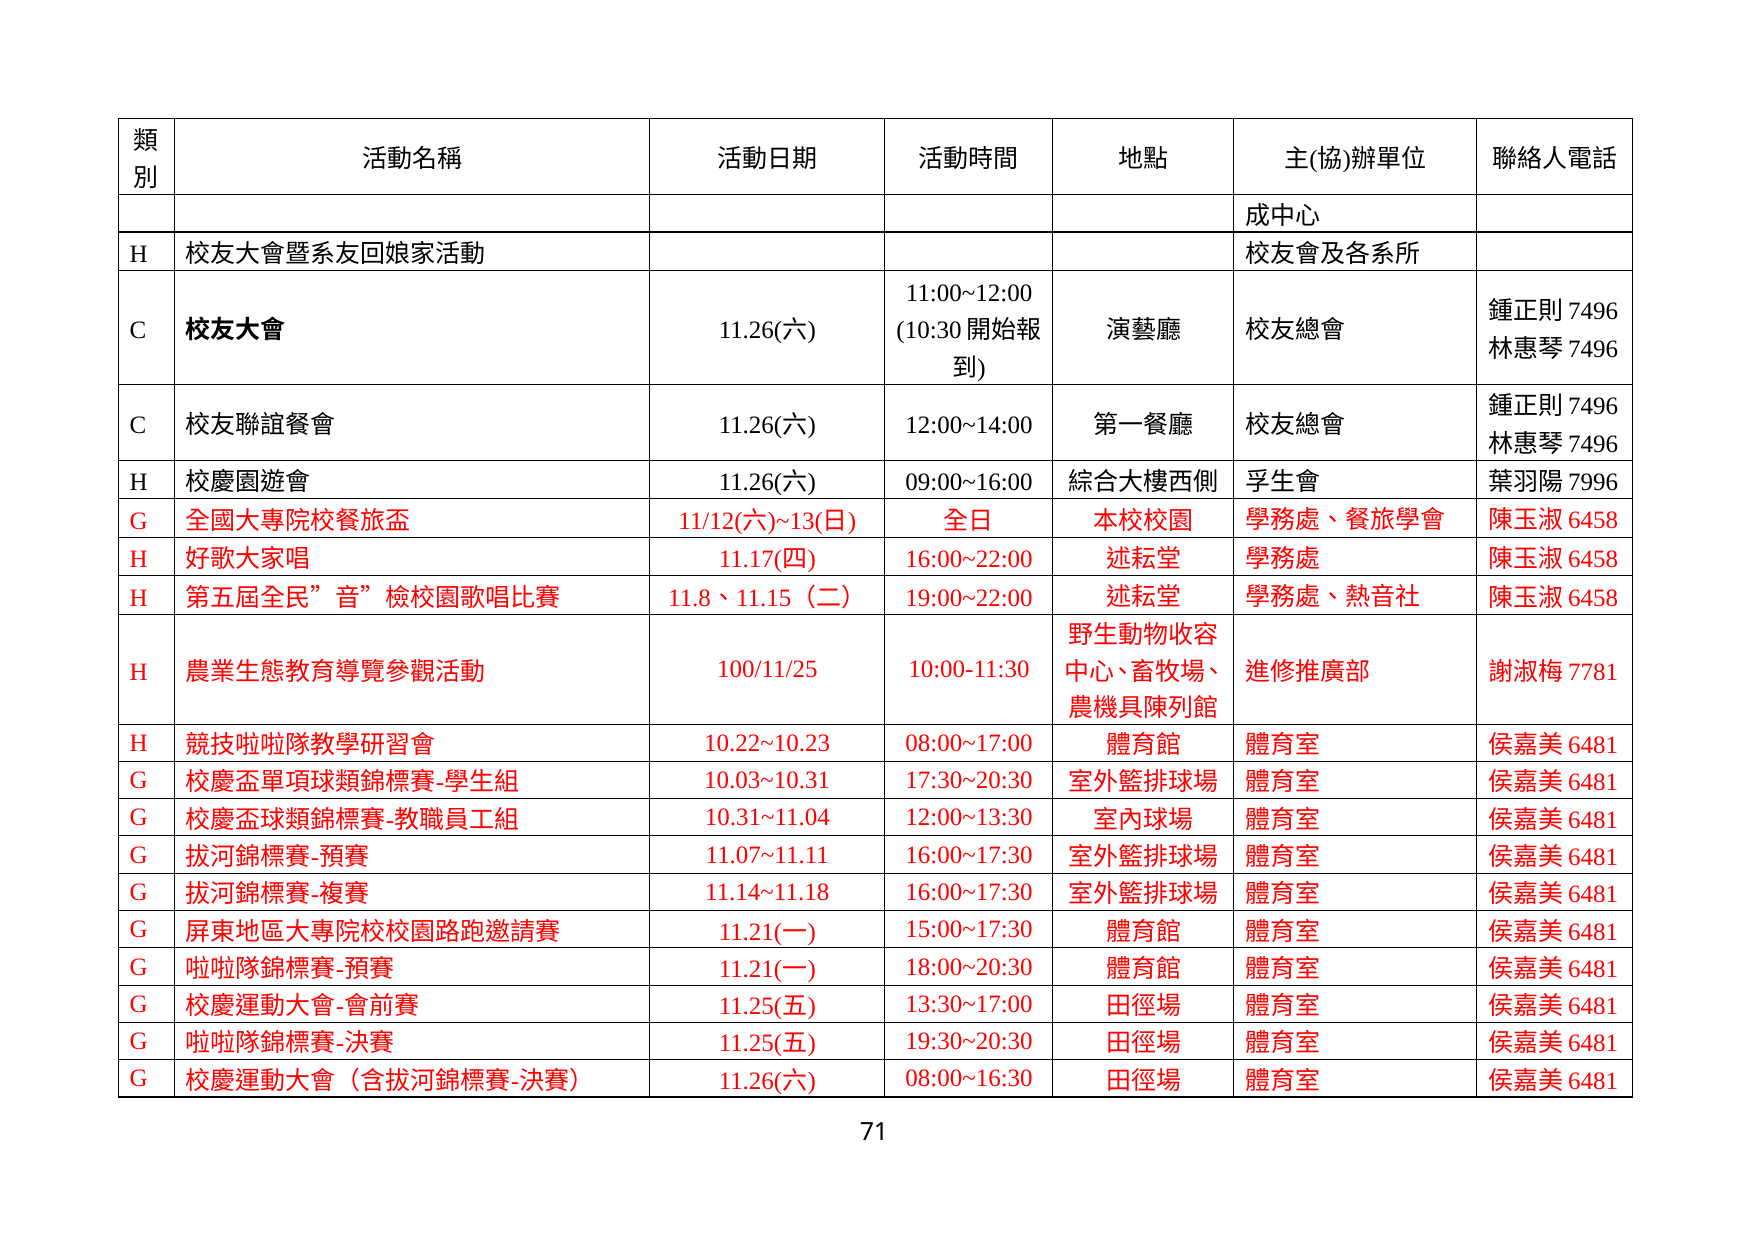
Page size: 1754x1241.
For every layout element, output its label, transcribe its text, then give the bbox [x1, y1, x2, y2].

table_cell 校慶運動大會-會前賽 [175, 986, 649, 1022]
table_cell 10.03~10.31 [650, 762, 884, 798]
table_cell 11.25(五) [650, 986, 884, 1022]
table_cell 校友總會 [1234, 271, 1476, 383]
table_cell G [119, 1023, 174, 1059]
table_cell C [119, 271, 174, 383]
table_cell 侯嘉美6481 [1477, 836, 1632, 873]
table_cell 述耘堂 [1053, 538, 1233, 575]
table_cell 體育室 [1234, 986, 1476, 1022]
table_cell 啦啦隊錦標賽-決賽 [175, 1023, 649, 1059]
table_cell 體育室 [1234, 1060, 1476, 1096]
table_cell C [119, 385, 174, 459]
table_cell 體育室 [1234, 836, 1476, 873]
table_cell 演藝廳 [1053, 271, 1233, 383]
table_cell [119, 195, 174, 231]
table_cell 18:00~20:30 [885, 948, 1052, 984]
table_cell 校慶盃單項球類錦標賽-學生組 [175, 762, 649, 798]
table_cell 08:00~17:00 [885, 725, 1052, 761]
table_cell 校友會及各系所 [1234, 233, 1476, 270]
table_cell 體育室 [1234, 874, 1476, 910]
table_cell 孚生會 [1234, 461, 1476, 498]
table_cell 16:00~17:30 [885, 874, 1052, 910]
table_header 活動日期 [650, 119, 884, 194]
table_cell 述耘堂 [1053, 576, 1233, 614]
table_cell 田徑場 [1053, 1023, 1233, 1059]
table_cell 田徑場 [1053, 986, 1233, 1022]
table_cell G [119, 874, 174, 910]
table_cell 校慶運動大會（含拔河錦標賽-決賽） [175, 1060, 649, 1096]
table_cell H [119, 461, 174, 498]
table_cell 15:00~17:30 [885, 911, 1052, 947]
table_cell 11/12(六)~13(日) [650, 499, 884, 537]
table_cell 11.17(四) [650, 538, 884, 575]
table_cell 體育館 [1053, 948, 1233, 984]
table_header 類別 [119, 119, 174, 194]
table_cell 農業生態教育導覽參觀活動 [175, 615, 649, 723]
table_cell H [119, 538, 174, 575]
table_cell 鍾正則7496 林惠琴7496 [1477, 271, 1632, 383]
table_cell 16:00~17:30 [885, 836, 1052, 873]
table_cell 鍾正則7496 林惠琴7496 [1477, 385, 1632, 459]
table_cell 好歌大家唱 [175, 538, 649, 575]
table_cell 08:00~16:30 [885, 1060, 1052, 1096]
table_cell 體育館 [1053, 725, 1233, 761]
table_cell 11.8、11.15（二） [650, 576, 884, 614]
table_cell 全國大專院校餐旅盃 [175, 499, 649, 537]
table_cell 11.26(六) [650, 461, 884, 498]
table_cell [1053, 195, 1233, 231]
table_cell 體育室 [1234, 948, 1476, 984]
table_cell G [119, 762, 174, 798]
table_cell 11.07~11.11 [650, 836, 884, 873]
table_cell 09:00~16:00 [885, 461, 1052, 498]
table_cell 進修推廣部 [1234, 615, 1476, 723]
table_cell 葉羽陽7996 [1477, 461, 1632, 498]
table_cell 10.31~11.04 [650, 799, 884, 835]
table_cell 學務處、餐旅學會 [1234, 499, 1476, 537]
table_cell [1477, 195, 1632, 231]
table_cell 體育室 [1234, 911, 1476, 947]
table_cell 17:30~20:30 [885, 762, 1052, 798]
table_cell [650, 233, 884, 270]
table_cell 100/11/25 [650, 615, 884, 723]
table_cell 綜合大樓西側 [1053, 461, 1233, 498]
table_header 主(協)辦單位 [1234, 119, 1476, 194]
table_cell [1053, 233, 1233, 270]
table_cell 拔河錦標賽-預賽 [175, 836, 649, 873]
table_cell 體育館 [1053, 911, 1233, 947]
table_cell 11.21(一) [650, 948, 884, 984]
table_cell 校友總會 [1234, 385, 1476, 459]
table_cell 11.14~11.18 [650, 874, 884, 910]
table_cell H [119, 725, 174, 761]
table_cell 體育室 [1234, 762, 1476, 798]
table_cell [1477, 233, 1632, 270]
table_cell 競技啦啦隊教學研習會 [175, 725, 649, 761]
table_cell 12:00~13:30 [885, 799, 1052, 835]
table_cell G [119, 1060, 174, 1096]
table_cell H [119, 576, 174, 614]
table_cell 19:00~22:00 [885, 576, 1052, 614]
table_cell 野生動物收容中心、畜牧場、農機具陳列館 [1053, 615, 1233, 723]
table_cell 侯嘉美6481 [1477, 948, 1632, 984]
table_cell 全日 [885, 499, 1052, 537]
table_cell G [119, 986, 174, 1022]
table_cell 侯嘉美6481 [1477, 911, 1632, 947]
table_cell 11.21(一) [650, 911, 884, 947]
table_header 聯絡人電話 [1477, 119, 1632, 194]
table_cell 10.22~10.23 [650, 725, 884, 761]
table_cell 13:30~17:00 [885, 986, 1052, 1022]
table_cell 11.25(五) [650, 1023, 884, 1059]
table_cell 室外籃排球場 [1053, 836, 1233, 873]
table_cell G [119, 836, 174, 873]
table_cell 校慶園遊會 [175, 461, 649, 498]
table_header 地點 [1053, 119, 1233, 194]
table_cell G [119, 499, 174, 537]
table_cell 第五屆全民”音”檢校園歌唱比賽 [175, 576, 649, 614]
table_cell 11.26(六) [650, 1060, 884, 1096]
table_cell 侯嘉美6481 [1477, 1060, 1632, 1096]
table_cell 室外籃排球場 [1053, 874, 1233, 910]
table_cell 侯嘉美6481 [1477, 874, 1632, 910]
table_cell 16:00~22:00 [885, 538, 1052, 575]
table_cell 侯嘉美6481 [1477, 799, 1632, 835]
table_cell H [119, 233, 174, 270]
table_cell H [119, 615, 174, 723]
table_cell 校慶盃球類錦標賽-教職員工組 [175, 799, 649, 835]
table_cell 體育室 [1234, 725, 1476, 761]
table_cell G [119, 911, 174, 947]
table_cell [885, 195, 1052, 231]
table_cell 校友大會暨系友回娘家活動 [175, 233, 649, 270]
table_cell 19:30~20:30 [885, 1023, 1052, 1059]
table_cell [175, 195, 649, 231]
table_cell 陳玉淑6458 [1477, 538, 1632, 575]
table_cell 室內球場 [1053, 799, 1233, 835]
table_cell 謝淑梅7781 [1477, 615, 1632, 723]
table_cell 陳玉淑6458 [1477, 576, 1632, 614]
table_cell 11.26(六) [650, 385, 884, 459]
table_cell 校友聯誼餐會 [175, 385, 649, 459]
table_cell 侯嘉美6481 [1477, 725, 1632, 761]
table_cell 室外籃排球場 [1053, 762, 1233, 798]
table_cell 12:00~14:00 [885, 385, 1052, 459]
table_cell 10:00-11:30 [885, 615, 1052, 723]
table_cell 11.26(六) [650, 271, 884, 383]
table_cell 侯嘉美6481 [1477, 1023, 1632, 1059]
table_cell 體育室 [1234, 1023, 1476, 1059]
table_cell G [119, 948, 174, 984]
table_header 活動名稱 [175, 119, 649, 194]
table_cell 拔河錦標賽-複賽 [175, 874, 649, 910]
table_cell 侯嘉美6481 [1477, 762, 1632, 798]
table_cell 成中心 [1234, 195, 1476, 231]
table_cell [885, 233, 1052, 270]
table_cell 校友大會 [175, 271, 649, 383]
table_cell 侯嘉美6481 [1477, 986, 1632, 1022]
table_cell 第一餐廳 [1053, 385, 1233, 459]
table_cell 田徑場 [1053, 1060, 1233, 1096]
table_cell G [119, 799, 174, 835]
table_cell 學務處 [1234, 538, 1476, 575]
table_cell [650, 195, 884, 231]
table_cell 陳玉淑6458 [1477, 499, 1632, 537]
table_cell 11:00~12:00 (10:30開始報到) [885, 271, 1052, 383]
table_cell 體育室 [1234, 799, 1476, 835]
table_cell 屏東地區大專院校校園路跑邀請賽 [175, 911, 649, 947]
table_cell 啦啦隊錦標賽-預賽 [175, 948, 649, 984]
table_cell 學務處、熱音社 [1234, 576, 1476, 614]
table_cell 本校校園 [1053, 499, 1233, 537]
table_header 活動時間 [885, 119, 1052, 194]
